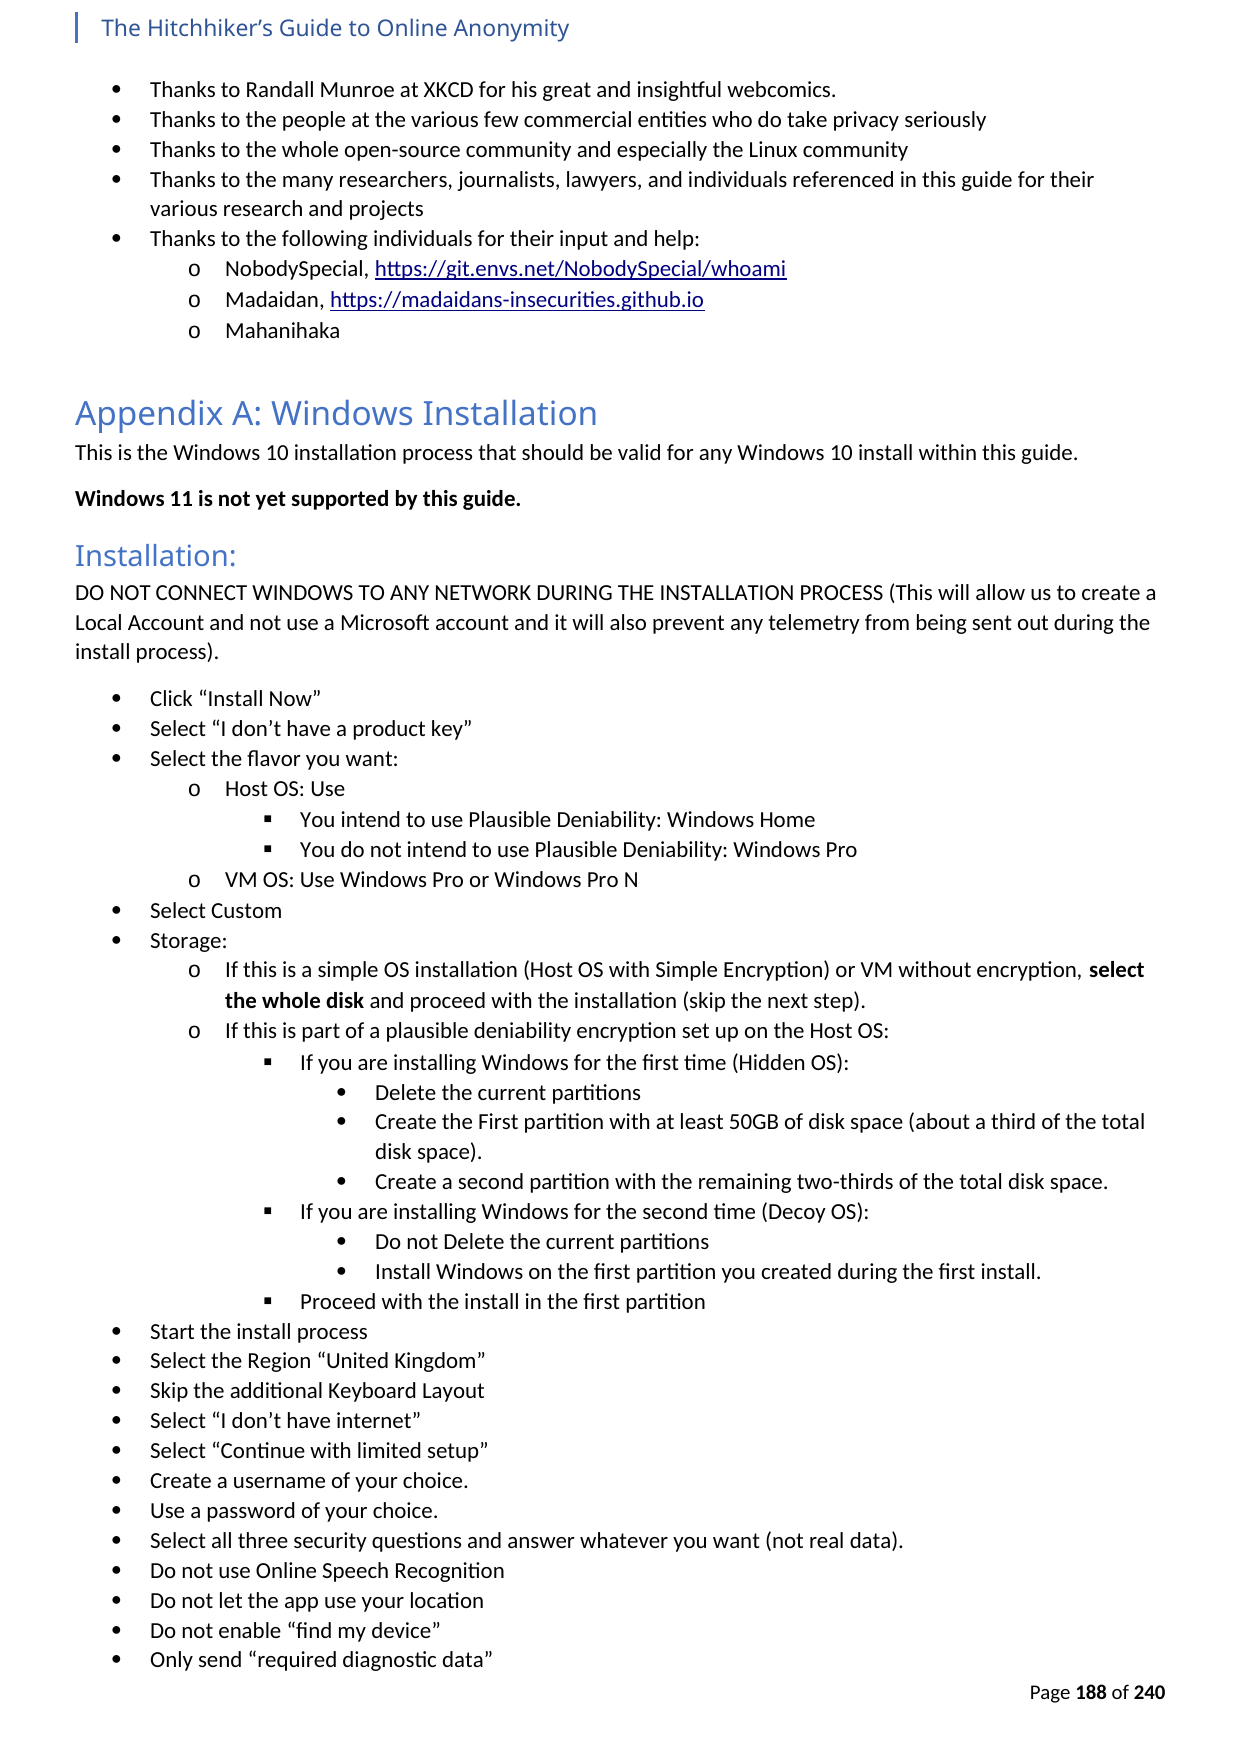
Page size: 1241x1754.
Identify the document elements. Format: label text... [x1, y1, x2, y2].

list Skip the additional Keyboard Layout [75, 1377, 1165, 1404]
list Select Custom [75, 896, 1165, 924]
list If you are installing Windows for the second time (Decoy OS): [262, 1197, 1165, 1225]
text DO NOT CONNECT WINDOWS TO ANY NETWORK DURING THE INSTALLATION PROCESS (This will allow us to create a Local Account and not use a Microsoft account and it will also prevent any telemetry from being sent out during the install process). [75, 578, 1165, 666]
list Select “I don’t have a product key” [75, 714, 1165, 742]
list Select “I don’t have internet” [75, 1406, 1165, 1434]
list If this is a simple OS installation (Host OS with Simple Encryption) or VM without encryption, select the whole disk and proceed with the installation (skip the next step). [187, 956, 1165, 1015]
list Select “Continue with limited setup” [75, 1436, 1165, 1464]
list Delete the current partitions [337, 1078, 1165, 1106]
list Thanks to the many researchers, journalists, lawyers, and individuals referenced in this guide for their various research and projects [112, 165, 1165, 223]
list Mahanihaka [187, 317, 1165, 346]
subtitle Installation: [75, 535, 1165, 575]
list Proceed with the install in the first partition [262, 1287, 1165, 1315]
list Host OS: Use [187, 774, 1165, 803]
list Thanks to the following individuals for their input and help: [112, 224, 1165, 252]
list Do not Delete the current partitions [337, 1227, 1165, 1255]
text This is the Windows 10 installation process that should be valid for any Windows 10 install within this guide. [75, 438, 1165, 466]
list Thanks to the whole open-source community and especially the Linux community [112, 135, 1165, 163]
list Install Windows on the first partition you created during the first install. [337, 1257, 1165, 1285]
list Create a second partition with the remaining two-thirds of the total disk space. [337, 1167, 1165, 1195]
list Start the install process [75, 1317, 1165, 1345]
list Thanks to the people at the various few commercial entities who do take privacy seriously [112, 105, 1165, 133]
list Thanks to Randall Munroe at XKCD for his great and insightful webcomics. [112, 75, 1165, 103]
list You do not intend to use Plausible Deniability: Windows Pro [262, 835, 1165, 863]
list Use a password of your choice. [75, 1496, 1165, 1524]
list Select the flavor you want: [75, 744, 1165, 772]
list Create a username of your choice. [75, 1466, 1165, 1494]
list Create the First partition with at least 50GB of disk space (about a third of the total disk space). [337, 1107, 1165, 1165]
list If this is part of a plausible deniability encryption set up on the Host OS: [187, 1017, 1165, 1046]
list Select all three security questions and answer whatever you want (not real data). [75, 1526, 1165, 1554]
list Click “Install Now” [75, 684, 1165, 712]
subtitle Appendix A: Windows Installation [75, 389, 1165, 435]
list Select the Region “United Kingdom” [75, 1347, 1165, 1375]
list Do not use Online Speech Recognition [75, 1556, 1165, 1584]
list Only send “required diagnostic data” [75, 1646, 1165, 1674]
list Do not let the app use your location [75, 1586, 1165, 1614]
list Storage: [75, 926, 1165, 954]
list You intend to use Plausible Deniability: Windows Home [262, 805, 1165, 833]
list NobodySpecial, https://git.envs.net/NobodySpecial/whoami [187, 254, 1165, 283]
text Windows 11 is not yet supported by this guide. [75, 484, 1165, 513]
list Madaidan, https://madaidans-insecurities.github.io [187, 286, 1165, 315]
list Do not enable “find my device” [75, 1616, 1165, 1644]
list If you are installing Windows for the first time (Hidden OS): [262, 1048, 1165, 1076]
list VM OS: Use Windows Pro or Windows Pro N [187, 865, 1165, 894]
